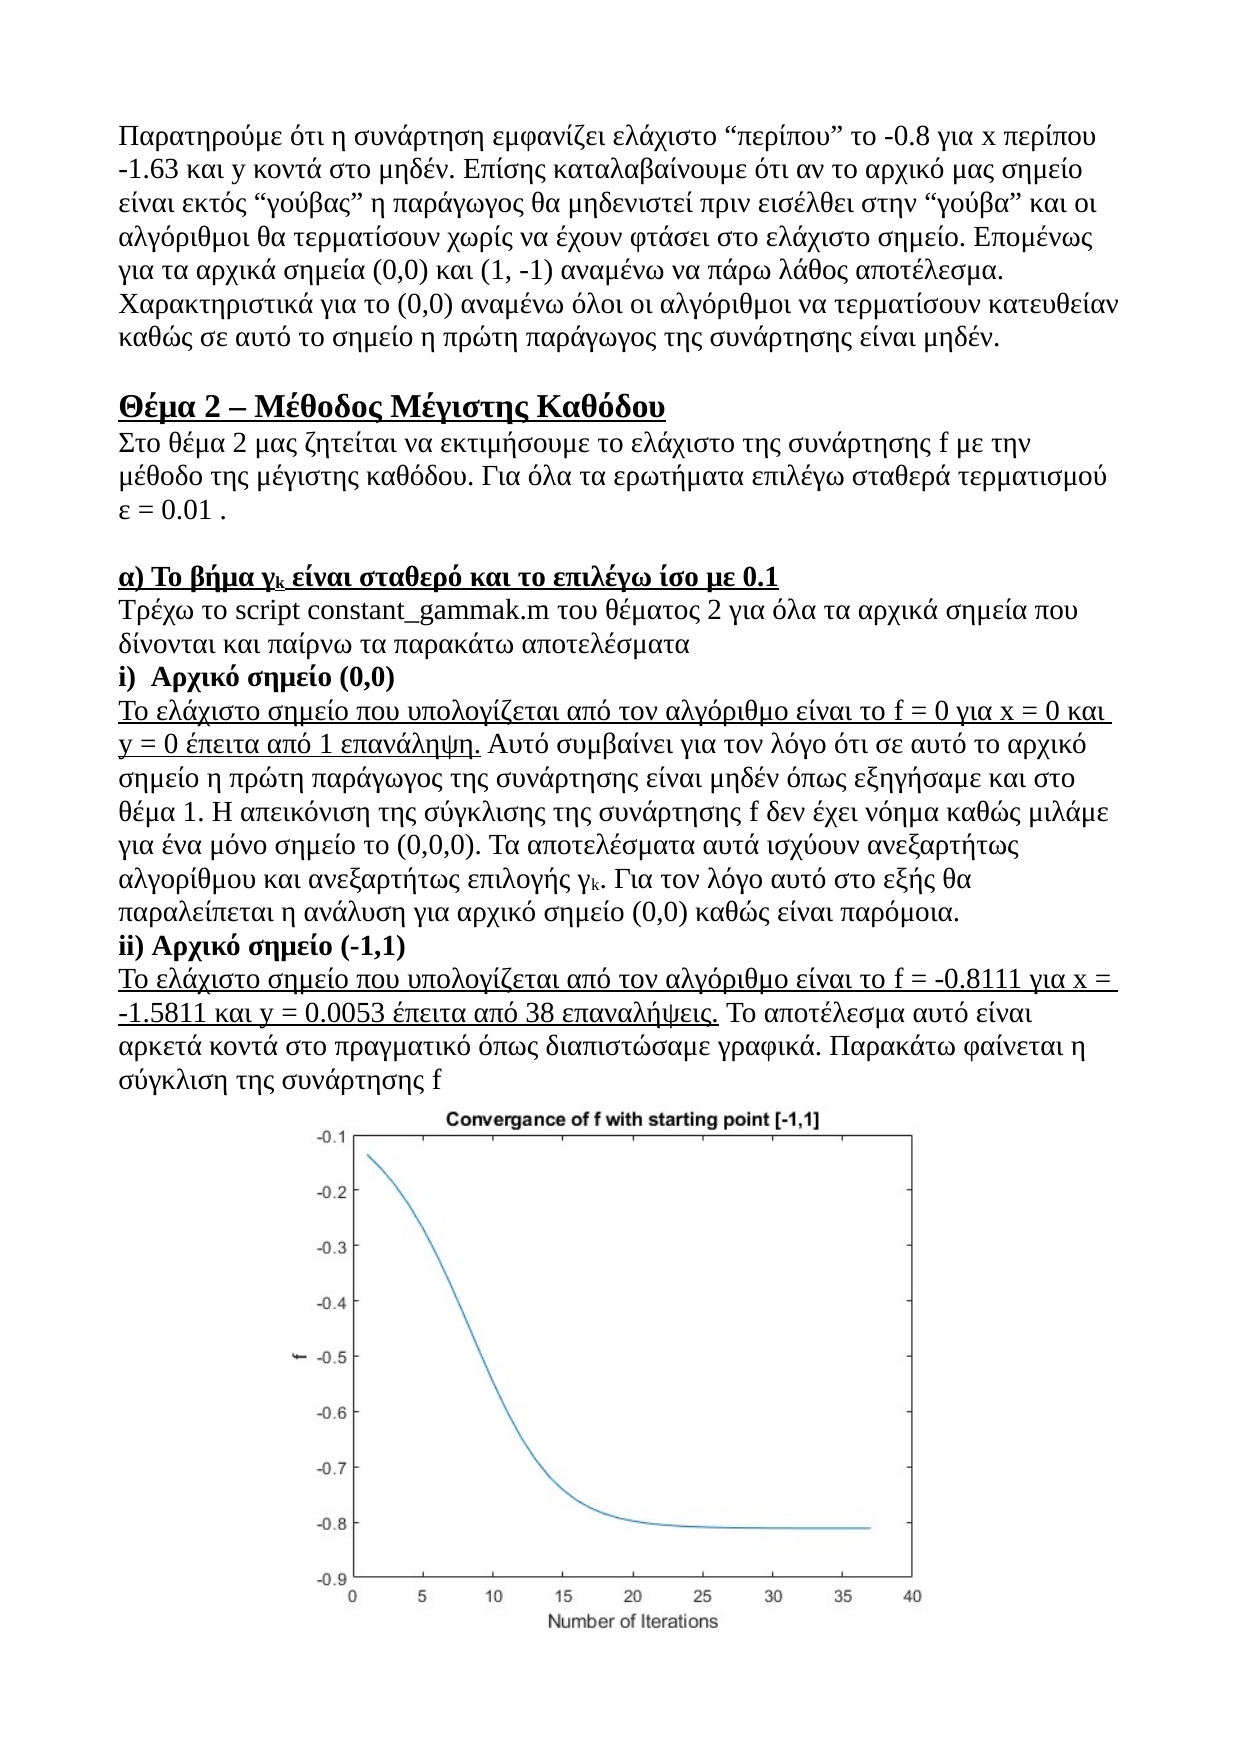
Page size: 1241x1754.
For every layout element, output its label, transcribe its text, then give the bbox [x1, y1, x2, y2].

text α) Το βήμα γk είναι σταθερό και το επιλέγω ίσο με 0.1 [118, 559, 1122, 592]
text Παρατηρούμε ότι η συνάρτηση εμφανίζει ελάχιστο “περίπου” το -0.8 για x περίπου [118, 118, 1122, 152]
text -1.63 και y κοντά στο μηδέν. Επίσης καταλαβαίνουμε ότι αν το αρχικό μας σημείο είναι εκτός “γούβας” η παράγωγος θα μηδενιστεί πριν εισέλθει στην “γούβα” και οι αλγόριθμοι θα τερματίσουν χωρίς να έχουν φτάσει στο ελάχιστο σημείο. Επομένως για τα αρχικά σημεία (0,0) και (1, -1) αναμένω να πάρω λάθος αποτέλεσμα. Χαρακτηριστικά για το (0,0) αναμένω όλοι οι αλγόριθμοι να τερματίσουν κατευθείαν καθώς σε αυτό το σημείο η πρώτη παράγωγος της συνάρτησης είναι μηδέν. [118, 152, 1122, 353]
text Το ελάχιστο σημείο που υπολογίζεται από τον αλγόριθμο είναι το f = 0 για x = 0 και y = 0 έπειτα από 1 επανάληψη. Αυτό συμβαίνει για τον λόγο ότι σε αυτό το αρχικό σημείο η πρώτη παράγωγος της συνάρτησης είναι μηδέν όπως εξηγήσαμε και στο θέμα 1. Η απεικόνιση της σύγκλισης της συνάρτησης f δεν έχει νόημα καθώς μιλάμε για ένα μόνο σημείο το (0,0,0). Τα αποτελέσματα αυτά ισχύουν ανεξαρτήτως αλγορίθμου και ανεξαρτήτως επιλογής γk. Για τον λόγο αυτό στο εξής θα παραλείπεται η ανάλυση για αρχικό σημείο (0,0) καθώς είναι παρόμοια. [118, 693, 1122, 928]
text Το ελάχιστο σημείο που υπολογίζεται από τον αλγόριθμο είναι το f = -0.8111 για x = -1.5811 και y = 0.0053 έπειτα από 38 επαναλήψεις. Το αποτέλεσμα αυτό είναι αρκετά κοντά στο πραγματικό όπως διαπιστώσαμε γραφικά. Παρακάτω φαίνεται η σύγκλιση της συνάρτησης f [118, 961, 1122, 1096]
text Στο θέμα 2 μας ζητείται να εκτιμήσουμε το ελάχιστο της συνάρτησης f με την μέθοδο της μέγιστης καθόδου. Για όλα τα ερωτήματα επιλέγω σταθερά τερματισμού ε = 0.01 . [118, 425, 1122, 525]
text Θέμα 2 – Μέθοδος Μέγιστης Καθόδου [118, 386, 1122, 425]
picture [259, 1095, 981, 1637]
text Τρέχω το script constant_gammak.m του θέματος 2 για όλα τα αρχικά σημεία που δίνονται και παίρνω τα παρακάτω αποτελέσματα [118, 592, 1122, 659]
text ii) Αρχικό σημείο (-1,1) [118, 928, 1122, 961]
text i) Αρχικό σημείο (0,0) [118, 659, 1122, 693]
